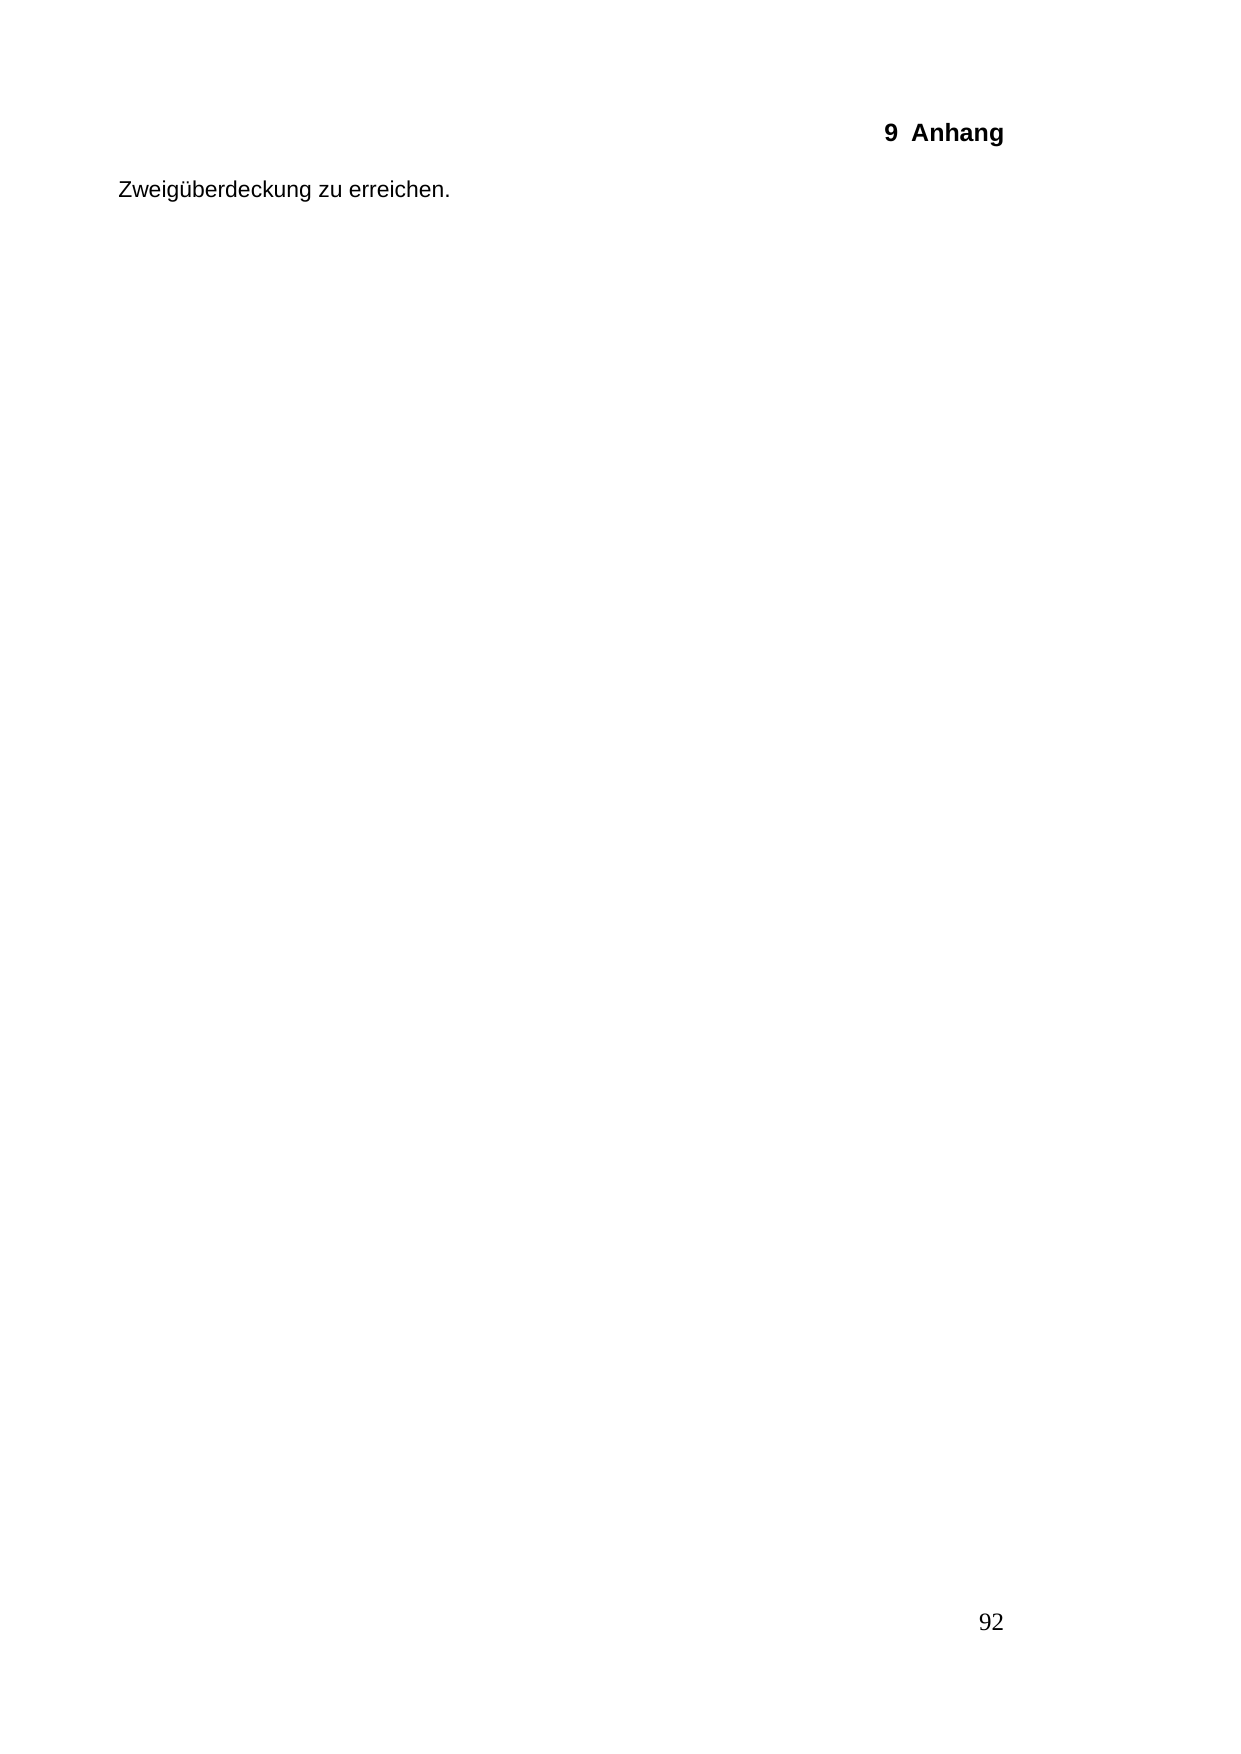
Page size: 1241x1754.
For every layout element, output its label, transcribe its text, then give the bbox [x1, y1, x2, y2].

text Zweigüberdeckung zu erreichen. [118, 176, 1004, 203]
